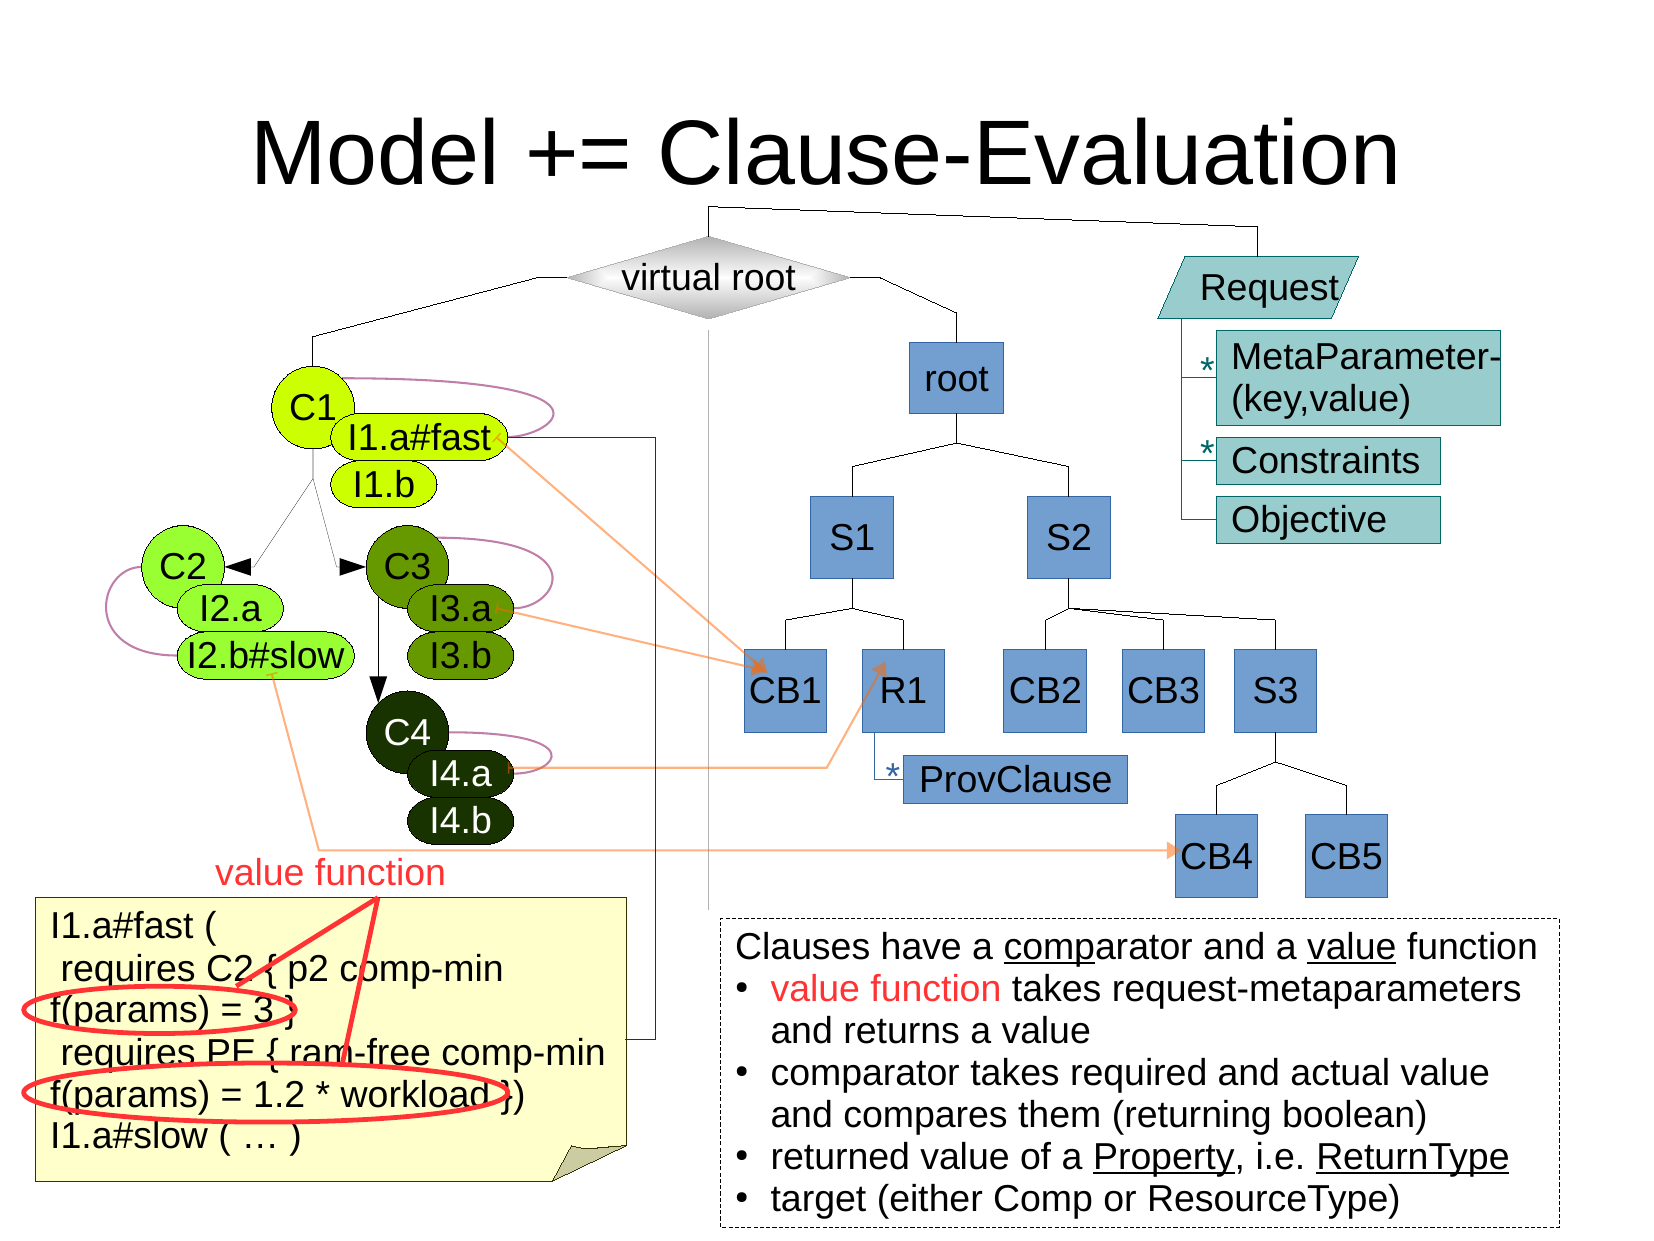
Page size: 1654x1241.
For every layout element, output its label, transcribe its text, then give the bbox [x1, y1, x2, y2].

text_box CB1 [744, 655, 753, 666]
text_box I4.a [407, 750, 514, 797]
text_box I3.b [407, 631, 514, 680]
text_box * [870, 747, 916, 805]
text_box ProvClause [916, 755, 1128, 804]
text_box I2.b#slow [177, 631, 355, 680]
text_box CB5 [1305, 814, 1388, 898]
text_box virtual root [567, 257, 850, 319]
text_box MetaParameter- (key,value) [1216, 330, 1501, 426]
text_box Clauses have a comparator and a value function value function takes request-metaparameters and returns a value comparator takes required and actual value and compares them (returning boolean) returned value of a Property, i.e. ReturnType target (either Comp or ResourceType) [720, 918, 1560, 1228]
text_box R1 [862, 649, 945, 733]
text_box * [1185, 425, 1230, 483]
text_box C2 [141, 525, 225, 608]
text_box C1 [271, 366, 355, 449]
text_box value function [47, 844, 461, 902]
text_box S1 [810, 496, 894, 579]
text_box * [1185, 342, 1230, 400]
text_box I1.a#fast ( requires C2 { p2 comp-min f(params) = 3 } requires PE { ram-free comp-min f(params) = 1.2 * workload }) I1.a#slow ( … ) [35, 897, 364, 997]
text_box I1.a#fast [330, 413, 508, 461]
text_box Request [1157, 256, 1359, 319]
text_box C3 [366, 525, 449, 609]
text_box CB4 [1175, 814, 1258, 898]
text_box C4 [366, 690, 449, 774]
text_box I4.b [407, 797, 514, 845]
text_box S3 [1234, 649, 1317, 733]
text_box CB3 [1122, 649, 1205, 733]
text_box I1.a#fast ( requires C2 { p2 comp-min f(params) = 3 } requires PE { ram-free comp-min f(params) = 1.2 * workload }) I1.a#slow ( … ) [66, 989, 269, 1031]
text_box Constraints [1216, 437, 1441, 485]
text_box CB2 [1003, 649, 1087, 733]
text_box I1.a#fast ( requires C2 { p2 comp-min f(params) = 3 } requires PE { ram-free comp-min f(params) = 1.2 * workload }) I1.a#slow ( … ) [35, 905, 373, 1080]
text_box CB1 [744, 649, 827, 733]
text_box Objective [1216, 496, 1441, 544]
text_box S2 [1027, 496, 1111, 579]
text_box I1.b [330, 460, 438, 508]
text_box root [909, 342, 1004, 414]
text_box I2.a [177, 584, 284, 632]
text_box I3.a [407, 584, 514, 632]
title Model += Clause-Evaluation [82, 49, 1571, 257]
text_box I1.a#fast ( requires C2 { p2 comp-min f(params) = 3 } requires PE { ram-free comp-min f(params) = 1.2 * workload }) I1.a#slow ( … ) [57, 1066, 484, 1119]
text_box R1 [886, 680, 900, 690]
text_box I1.a#fast ( requires C2 { p2 comp-min f(params) = 3 } requires PE { ram-free comp-min f(params) = 1.2 * workload }) I1.a#slow ( … ) [35, 897, 627, 1182]
